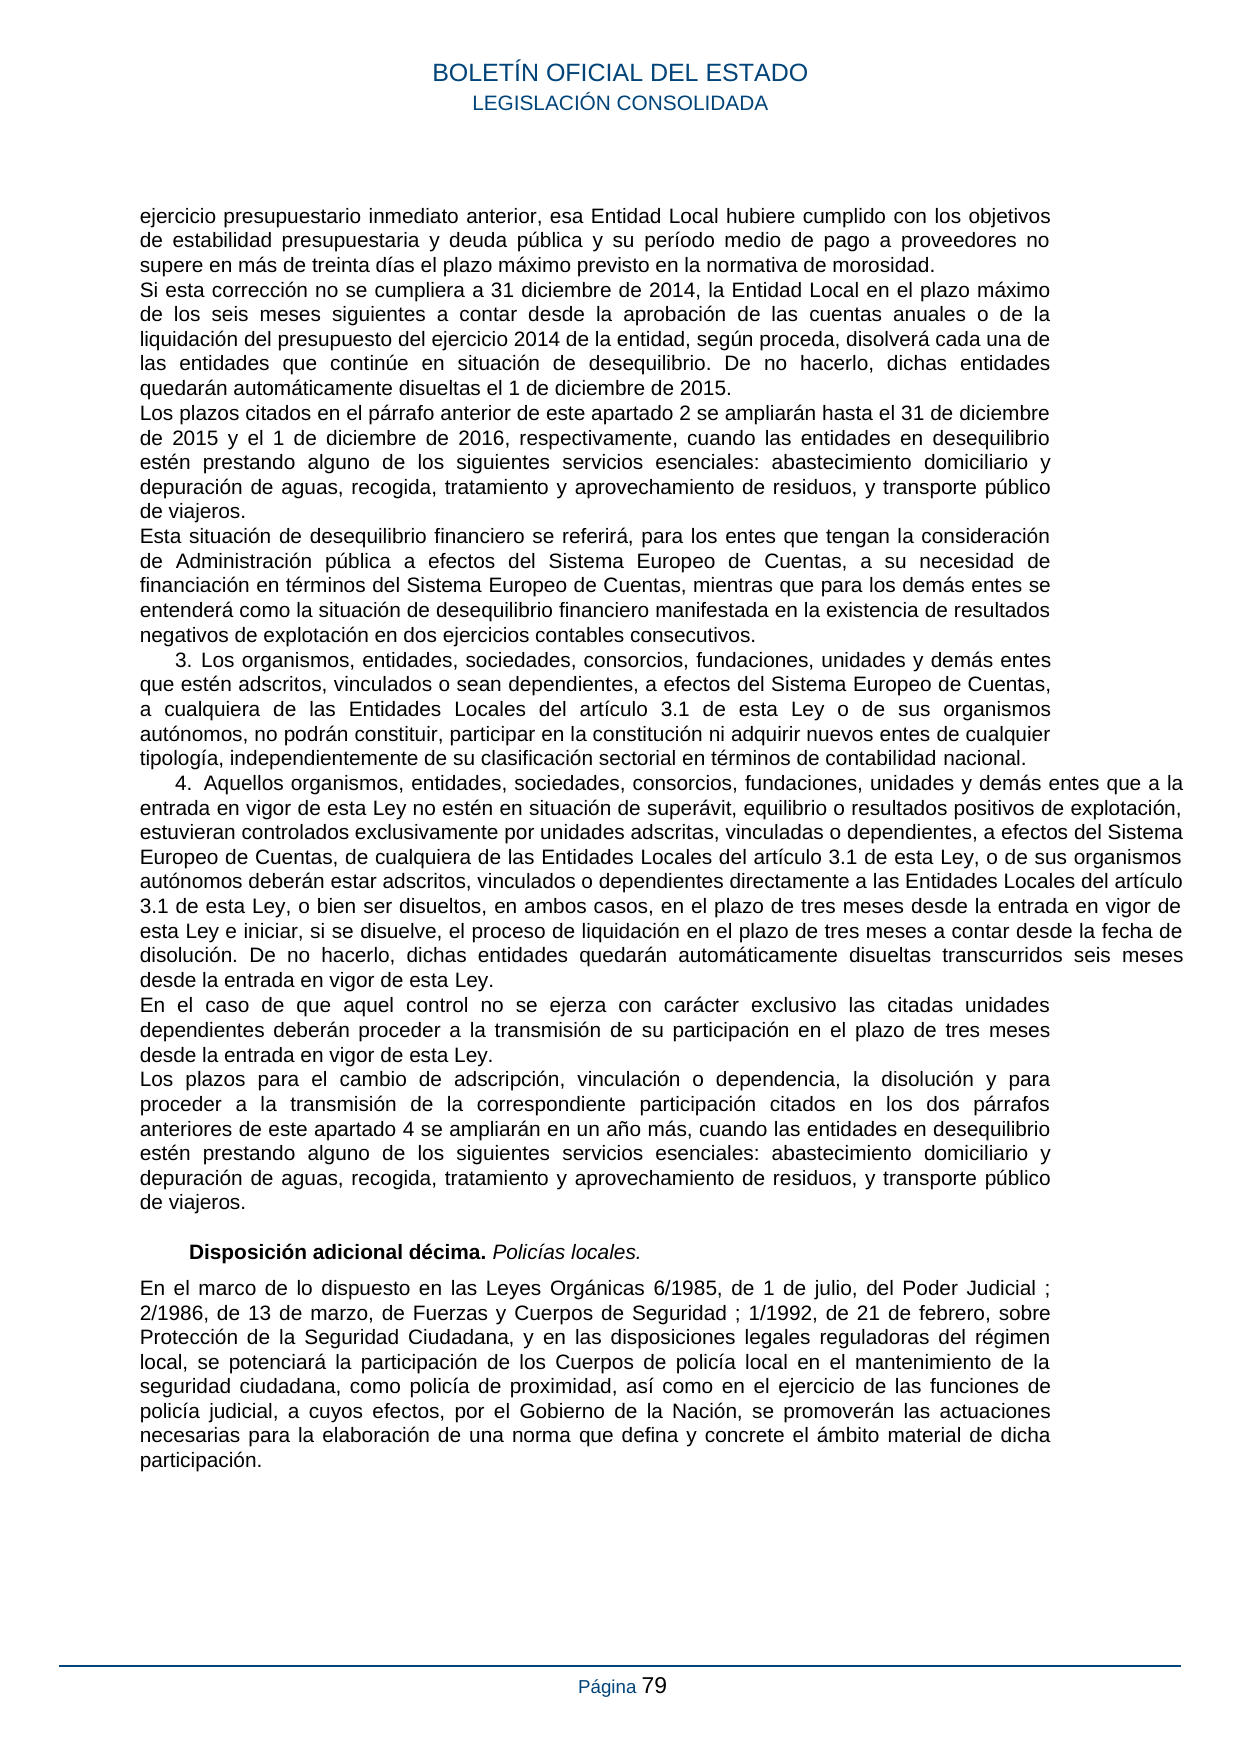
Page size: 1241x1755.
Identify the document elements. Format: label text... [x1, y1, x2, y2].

text En el marco de lo dispuesto en las Leyes Orgánicas 6/1985, de 1 de julio, del Poder Judicial ; 2/1986, de 13 de marzo, de Fuerzas y Cuerpos de Seguridad ; 1/1992, de 21 de febrero, sobre Protección de la Seguridad Ciudadana, y en las disposiciones legales reguladoras del régimen local, se potenciará la participación de los Cuerpos de policía local en el mantenimiento de la seguridad ciudadana, como policía de proximidad, así como en el ejercicio de las funciones de policía judicial, a cuyos efectos, por el Gobierno de la Nación, se promoverán las actuaciones necesarias para la elaboración de una norma que defina y concrete el ámbito material de dicha participación. [139, 1276, 1052, 1472]
list Los organismos, entidades, sociedades, consorcios, fundaciones, unidades y demás entes que estén adscritos, vinculados o sean dependientes, a efectos del Sistema Europeo de Cuentas, a cualquiera de las Entidades Locales del artículo 3.1 de esta Ley o de sus organismos autónomos, no podrán constituir, participar en la constitución ni adquirir nuevos entes de cualquier tipología, independientemente de su clasificación sectorial en términos de contabilidad nacional. [139, 648, 1052, 770]
text Los plazos para el cambio de adscripción, vinculación o dependencia, la disolución y para proceder a la transmisión de la correspondiente participación citados en los dos párrafos anteriores de este apartado 4 se ampliarán en un año más, cuando las entidades en desequilibrio estén prestando alguno de los siguientes servicios esenciales: abastecimiento domiciliario y depuración de aguas, recogida, tratamiento y aprovechamiento de residuos, y transporte público de viajeros. [139, 1067, 1052, 1214]
text Disposición adicional décima. Policías locales. [189, 1239, 1184, 1263]
text Los plazos citados en el párrafo anterior de este apartado 2 se ampliarán hasta el 31 de diciembre de 2015 y el 1 de diciembre de 2016, respectivamente, cuando las entidades en desequilibrio estén prestando alguno de los siguientes servicios esenciales: abastecimiento domiciliario y depuración de aguas, recogida, tratamiento y aprovechamiento de residuos, y transporte público de viajeros. [139, 401, 1052, 523]
text Si esta corrección no se cumpliera a 31 diciembre de 2014, la Entidad Local en el plazo máximo de los seis meses siguientes a contar desde la aprobación de las cuentas anuales o de la liquidación del presupuesto del ejercicio 2014 de la entidad, según proceda, disolverá cada una de las entidades que continúe en situación de desequilibrio. De no hacerlo, dichas entidades quedarán automáticamente disueltas el 1 de diciembre de 2015. [139, 277, 1052, 400]
list Aquellos organismos, entidades, sociedades, consorcios, fundaciones, unidades y demás entes que a la entrada en vigor de esta Ley no estén en situación de superávit, equilibrio o resultados positivos de explotación, estuvieran controlados exclusivamente por unidades adscritas, vinculadas o dependientes, a efectos del Sistema Europeo de Cuentas, de cualquiera de las Entidades Locales del artículo 3.1 de esta Ley, o de sus organismos autónomos deberán estar adscritos, vinculados o dependientes directamente a las Entidades Locales del artículo 3.1 de esta Ley, o bien ser disueltos, en ambos casos, en el plazo de tres meses desde la entrada en vigor de esta Ley e iniciar, si se disuelve, el proceso de liquidación en el plazo de tres meses a contar desde la fecha de disolución. De no hacerlo, dichas entidades quedarán automáticamente disueltas transcurridos seis meses desde la entrada en vigor de esta Ley. [139, 771, 1184, 992]
text ejercicio presupuestario inmediato anterior, esa Entidad Local hubiere cumplido con los objetivos de estabilidad presupuestaria y deuda pública y su período medio de pago a proveedores no supere en más de treinta días el plazo máximo previsto en la normativa de morosidad. [139, 203, 1052, 277]
text Esta situación de desequilibrio financiero se referirá, para los entes que tengan la consideración de Administración pública a efectos del Sistema Europeo de Cuentas, a su necesidad de financiación en términos del Sistema Europeo de Cuentas, mientras que para los demás entes se entenderá como la situación de desequilibrio financiero manifestada en la existencia de resultados negativos de explotación en dos ejercicios contables consecutivos. [139, 524, 1052, 646]
text En el caso de que aquel control no se ejerza con carácter exclusivo las citadas unidades dependientes deberán proceder a la transmisión de su participación en el plazo de tres meses desde la entrada en vigor de esta Ley. [139, 993, 1052, 1066]
